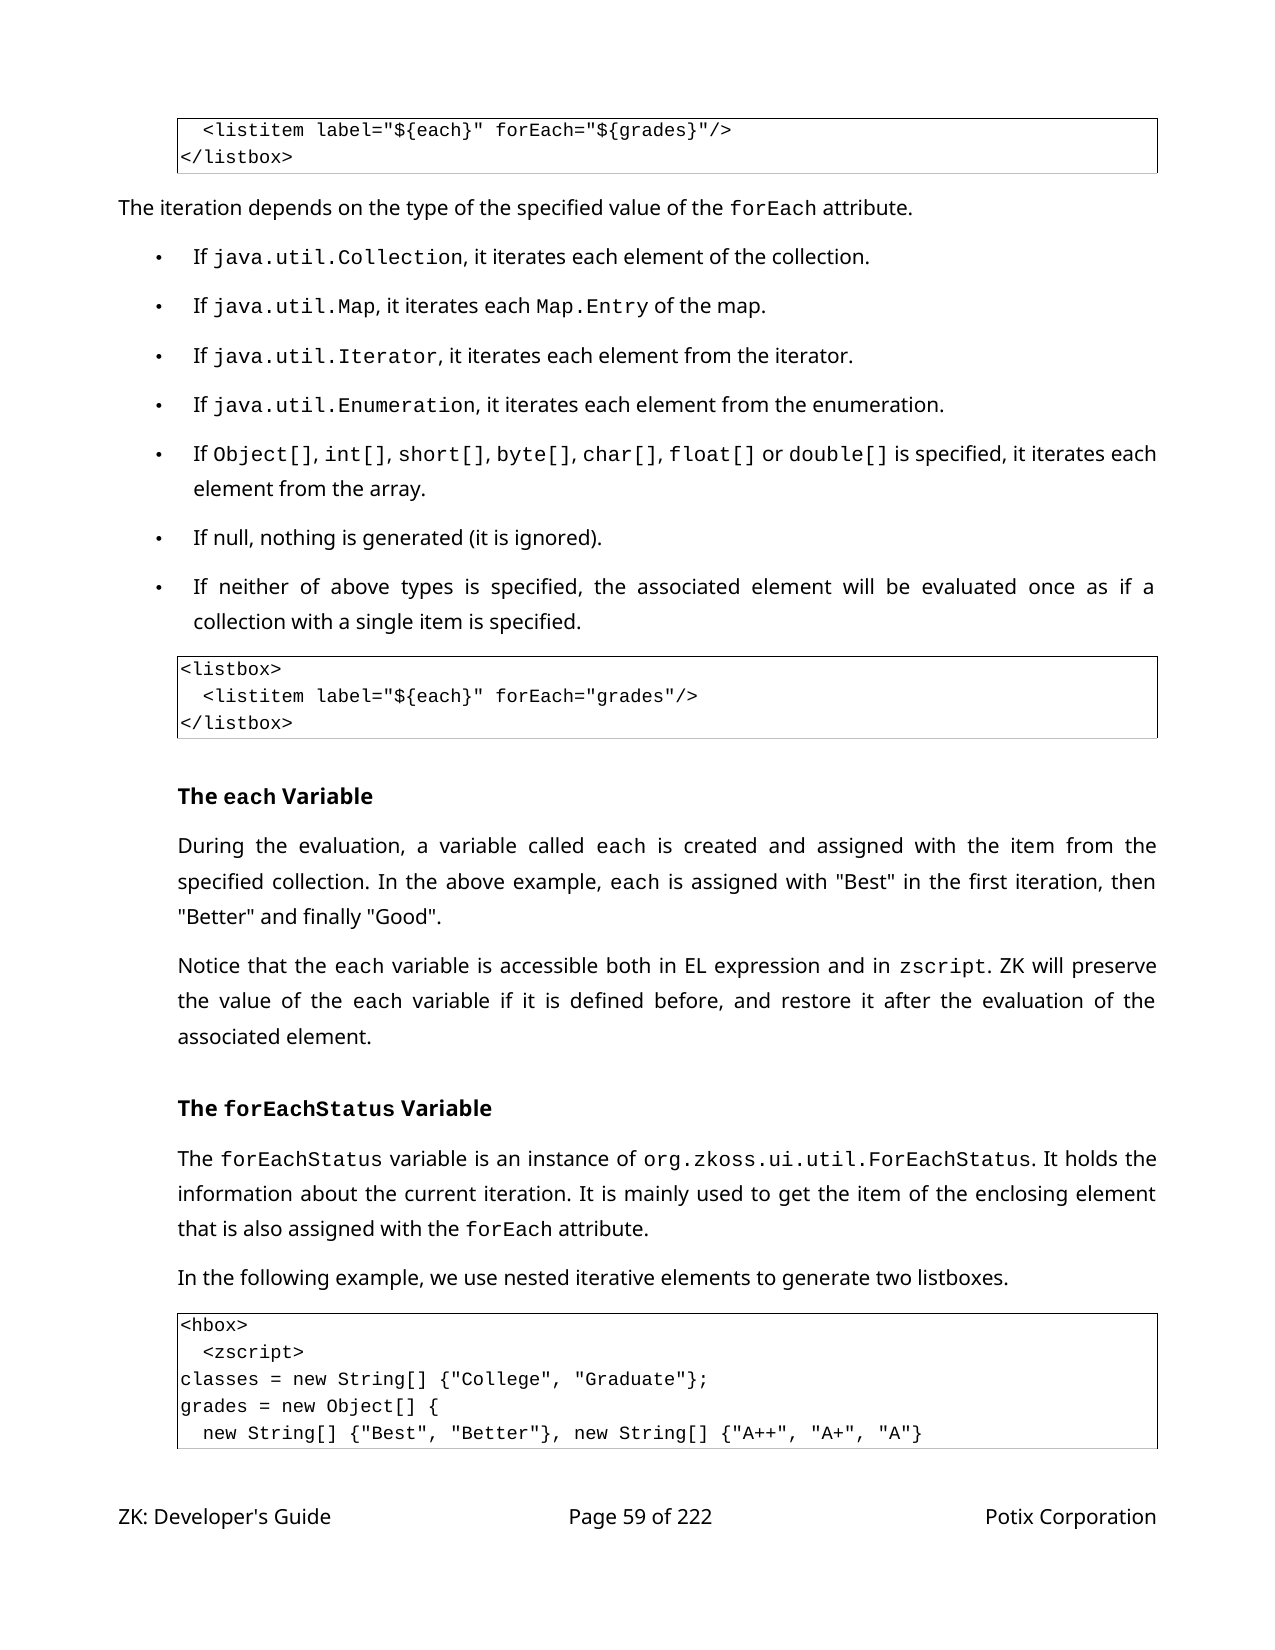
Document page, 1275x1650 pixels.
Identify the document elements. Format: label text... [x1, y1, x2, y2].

text <zscript> [178, 1339, 1157, 1364]
list If java.util.Collection, it iterates each element of the collection. [156, 242, 1157, 271]
text Notice that the each variable is accessible both in EL expression and in zscript. ZK will preserve the value of the each variable if it is defined before, and restore it after the evaluation of the associated element. [177, 951, 1157, 1050]
list If neither of above types is specified, the associated element will be evaluated once as if a collection with a single item is specified. [156, 572, 1157, 636]
text </listbox> [178, 711, 1157, 738]
text grades = new Object[] { [178, 1394, 1157, 1418]
text During the evaluation, a variable called each is created and assigned with the item from the specified collection. In the above example, each is assigned with "Best" in the first iteration, then "Better" and finally "Good". [177, 831, 1157, 931]
text <hbox> [178, 1314, 1157, 1337]
list If java.util.Enumeration, it iterates each element from the enumeration. [156, 390, 1157, 418]
text </listbox> [178, 145, 1157, 173]
text The iteration depends on the type of the specified value of the forEach attribute. [118, 193, 1157, 222]
text In the following example, we use nested iterative elements to generate two listboxes. [177, 1263, 1157, 1292]
list If Object[], int[], short[], byte[], char[], float[] or double[] is specified, it iterates each element from the array. [156, 439, 1157, 503]
list If java.util.Iterator, it iterates each element from the iterator. [156, 341, 1157, 369]
subtitle The forEachStatus Variable [177, 1093, 1157, 1123]
subtitle The each Variable [177, 781, 1157, 811]
text new String[] {"Best", "Better"}, new String[] {"A++", "A+", "A"} [178, 1421, 1157, 1448]
text classes = new String[] {"College", "Graduate"}; [178, 1367, 1157, 1391]
text <listbox> [178, 657, 1157, 681]
list If null, nothing is generated (it is ignored). [156, 523, 1157, 552]
text The forEachStatus variable is an instance of org.zkoss.ui.util.ForEachStatus. It holds the information about the current iteration. It is mainly used to get the item of the enclosing element that is also assigned with the forEach attribute. [177, 1144, 1157, 1243]
list If java.util.Map, it iterates each Map.Entry of the map. [156, 292, 1157, 320]
text <listitem label="${each}" forEach="${grades}"/> [178, 119, 1157, 142]
text <listitem label="${each}" forEach="grades"/> [178, 683, 1157, 708]
